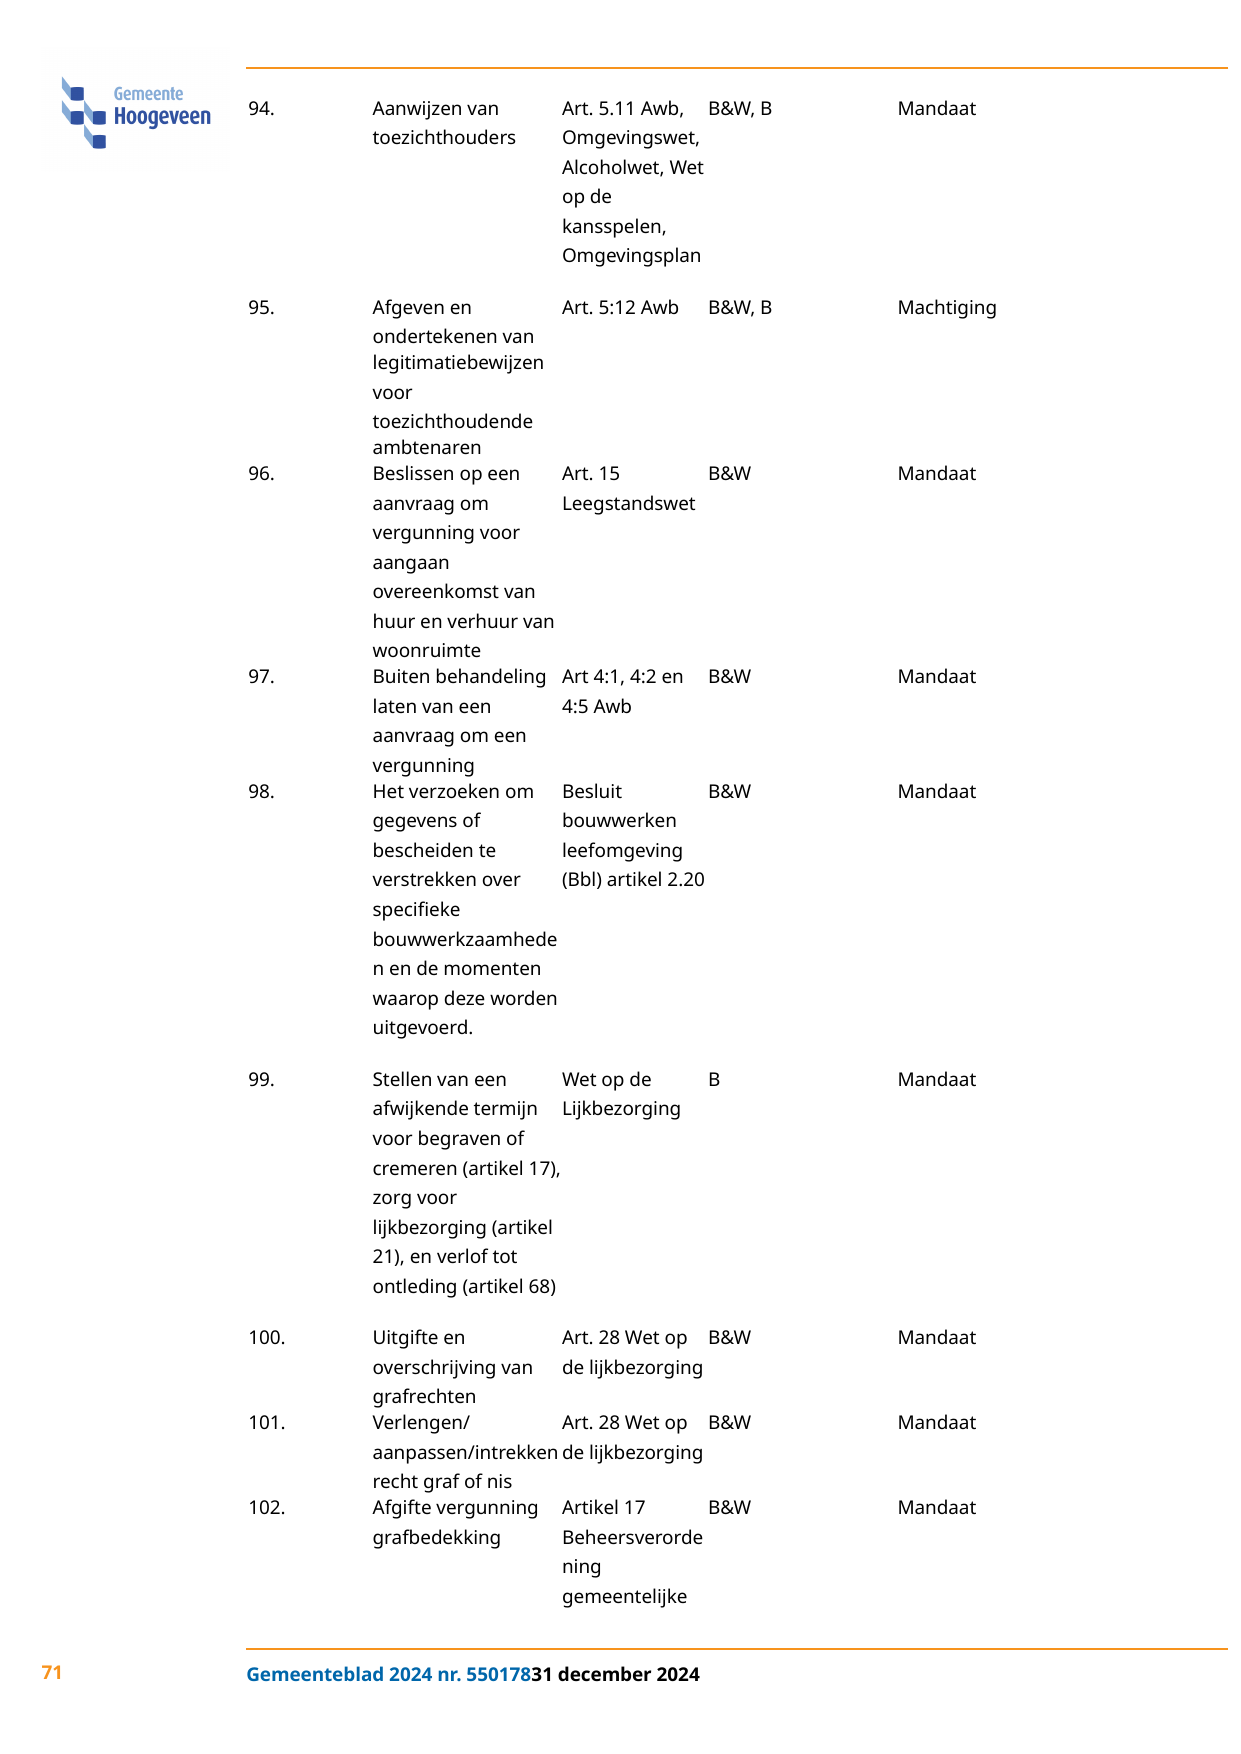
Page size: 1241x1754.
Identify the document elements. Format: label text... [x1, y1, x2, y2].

table_cell Stellen van een afwijkende termijn voor begraven of cremeren (artikel 17), zorg voor lijkbezorging (artikel 21), en verlof tot ontleding (artikel 68) [373, 1066, 562, 1299]
table_cell [1027, 95, 1152, 268]
table_cell B&W [708, 460, 897, 663]
table_cell [373, 1040, 562, 1066]
table_cell [562, 269, 708, 294]
table_cell [897, 434, 1027, 460]
table_cell [1027, 350, 1152, 434]
table_cell Aanwijzen van toezichthouders [373, 95, 562, 268]
table_cell [708, 1040, 897, 1066]
table_cell [897, 350, 1027, 434]
table_cell [897, 269, 1027, 294]
table_cell [708, 1299, 897, 1324]
table_cell 99. [248, 1066, 372, 1299]
table_cell Mandaat [897, 460, 1027, 663]
table_cell [248, 434, 372, 460]
table_cell Mandaat [897, 95, 1027, 268]
table_cell Verlengen/aanpassen/intrekken recht graf of nis [373, 1409, 562, 1494]
table_cell Buiten behandeling laten van een aanvraag om een vergunning [373, 663, 562, 778]
table_cell [1027, 1299, 1152, 1324]
table_cell [1027, 1494, 1152, 1609]
table_cell Het verzoeken om gegevens of bescheiden te verstrekken over specifieke bouwwerkzaamheden en de momenten waarop deze worden uitgevoerd. [373, 778, 562, 1040]
table_cell [373, 1299, 562, 1324]
table_cell [1027, 294, 1152, 349]
table_cell [897, 1299, 1027, 1324]
table_cell [708, 350, 897, 434]
table_cell Mandaat [897, 1325, 1027, 1409]
table_cell 95. [248, 294, 372, 349]
table_cell Art. 15 Leegstandswet [562, 460, 708, 663]
table_cell Afgifte vergunning grafbedekking [373, 1494, 562, 1609]
table_cell Artikel 17 Beheersverordening gemeentelijke [562, 1494, 708, 1609]
table_cell [708, 269, 897, 294]
table_cell 101. [248, 1409, 372, 1494]
table_cell [248, 1040, 372, 1066]
table_cell Machtiging [897, 294, 1027, 349]
table_cell [1027, 434, 1152, 460]
table_cell Mandaat [897, 663, 1027, 778]
table_cell [1027, 663, 1152, 778]
table_cell Mandaat [897, 1409, 1027, 1494]
picture [41, 47, 231, 172]
table_cell B&W, B [708, 95, 897, 268]
table_cell Afgeven en ondertekenen van [373, 294, 562, 349]
table_cell Art 4:1, 4:2 en 4:5 Awb [562, 663, 708, 778]
table_cell B&W [708, 778, 897, 1040]
table_cell 98. [248, 778, 372, 1040]
table_cell 97. [248, 663, 372, 778]
table_cell [897, 1040, 1027, 1066]
table_cell [1027, 1040, 1152, 1066]
table_cell B&W [708, 663, 897, 778]
table_cell Art. 28 Wet op de lijkbezorging [562, 1325, 708, 1409]
table_cell [1027, 269, 1152, 294]
table_cell B&W [708, 1494, 897, 1609]
table_cell [562, 434, 708, 460]
table_cell legitimatiebewijzen voor toezichthoudende [373, 350, 562, 434]
table_cell Beslissen op een aanvraag om vergunning voor aangaan overeenkomst van huur en verhuur van woonruimte [373, 460, 562, 663]
table_cell [373, 269, 562, 294]
table_cell Art. 5.11 Awb, Omgevingswet, Alcoholwet, Wet op de kansspelen, Omgevingsplan [562, 95, 708, 268]
table_cell [1027, 460, 1152, 663]
table_cell Mandaat [897, 1494, 1027, 1609]
table_cell [562, 1299, 708, 1324]
table_cell Art. 5:12 Awb [562, 294, 708, 349]
table_cell ambtenaren [373, 434, 562, 460]
table_cell [708, 434, 897, 460]
table_cell Mandaat [897, 1066, 1027, 1299]
table_cell Besluit bouwwerken leefomgeving (Bbl) artikel 2.20 [562, 778, 708, 1040]
table_cell Uitgifte en overschrijving van grafrechten [373, 1325, 562, 1409]
table_cell B [708, 1066, 897, 1299]
table_cell B&W [708, 1409, 897, 1494]
table_cell Wet op de Lijkbezorging [562, 1066, 708, 1299]
table_cell 100. [248, 1325, 372, 1409]
table_cell B&W [708, 1325, 897, 1409]
table_cell 102. [248, 1494, 372, 1609]
table_cell [248, 350, 372, 434]
table_cell 96. [248, 460, 372, 663]
table_cell [562, 1040, 708, 1066]
table_cell Art. 28 Wet op de lijkbezorging [562, 1409, 708, 1494]
table_cell 94. [248, 95, 372, 268]
table_cell [248, 269, 372, 294]
table_cell [1027, 1325, 1152, 1409]
table_cell [1027, 778, 1152, 1040]
table_cell Mandaat [897, 778, 1027, 1040]
table_cell [562, 350, 708, 434]
table_cell B&W, B [708, 294, 897, 349]
table_cell [248, 1299, 372, 1324]
table_cell [1027, 1409, 1152, 1494]
table_cell [1027, 1066, 1152, 1299]
